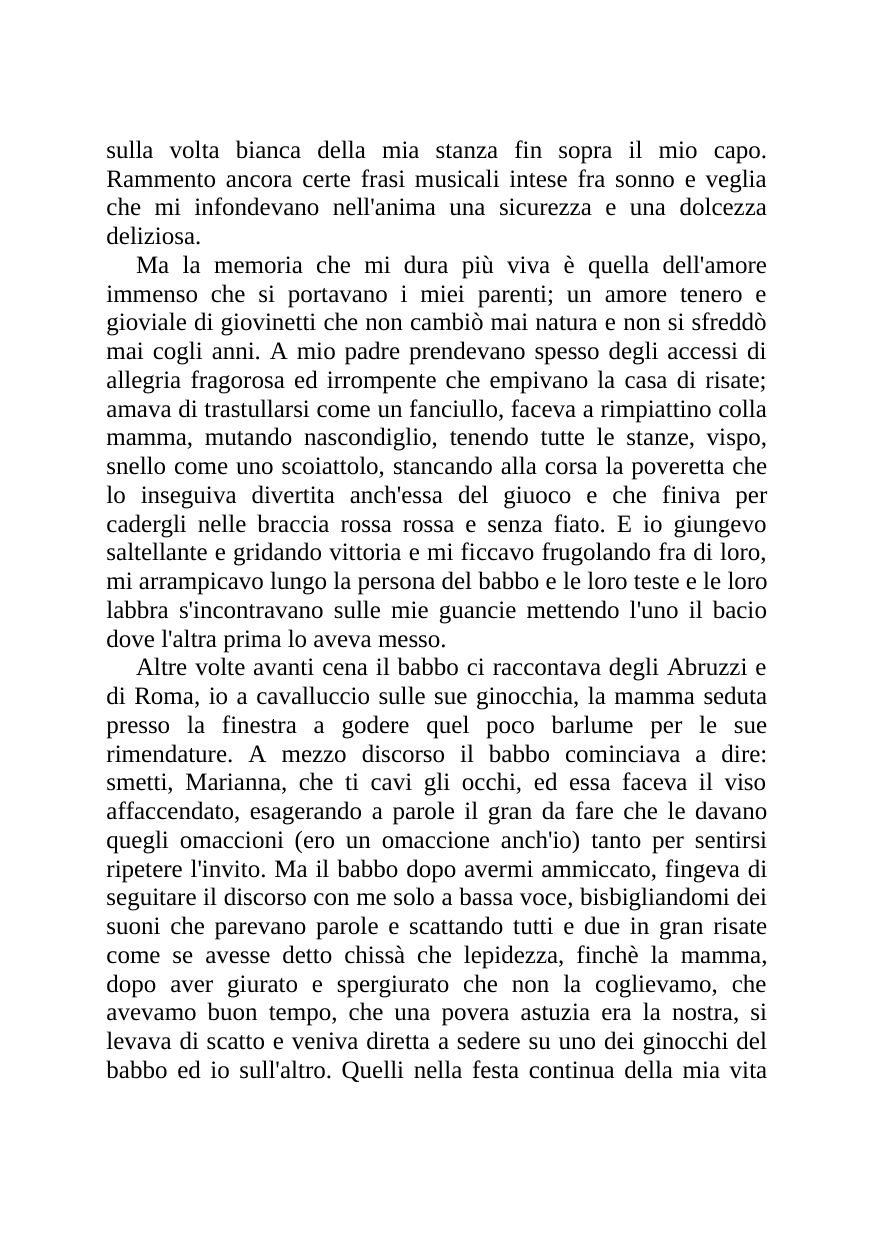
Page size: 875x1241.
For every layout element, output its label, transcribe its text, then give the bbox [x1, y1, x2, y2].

text Altre volte avanti cena il babbo ci raccontava degli Abruzzi e di Roma, io a cavalluccio sulle sue ginocchia, la mamma seduta presso la finestra a godere quel poco barlume per le sue rimendature. A mezzo discorso il babbo cominciava a dire: smetti, Marianna, che ti cavi gli occhi, ed essa faceva il viso affaccendato, esagerando a parole il gran da fare che le davano quegli omaccioni (ero un omaccione anch'io) tanto per sentirsi ripetere l'invito. Ma il babbo dopo avermi ammiccato, fingeva di seguitare il discorso con me solo a bassa voce, bisbigliandomi dei suoni che parevano parole e scattando tutti e due in gran risate come se avesse detto chissà che lepidezza, finchè la mamma, dopo aver giurato e spergiurato che non la coglievamo, che avevamo buon tempo, che una povera astuzia era la nostra, si levava di scatto e veniva diretta a sedere su uno dei ginocchi del babbo ed io sull'altro. Quelli nella festa continua della mia vita [106, 652, 768, 1084]
text sulla volta bianca della mia stanza fin sopra il mio capo. Rammento ancora certe frasi musicali intese fra sonno e veglia che mi infondevano nell'anima una sicurezza e una dolcezza deliziosa. [106, 135, 768, 250]
text Ma la memoria che mi dura più viva è quella dell'amore immenso che si portavano i miei parenti; un amore tenero e gioviale di giovinetti che non cambiò mai natura e non si sfreddò mai cogli anni. A mio padre prendevano spesso degli accessi di allegria fragorosa ed irrompente che empivano la casa di risate; amava di trastullarsi come un fanciullo, faceva a rimpiattino colla mamma, mutando nascondiglio, tenendo tutte le stanze, vispo, snello come uno scoiattolo, stancando alla corsa la poveretta che lo inseguiva divertita anch'essa del giuoco e che finiva per cadergli nelle braccia rossa rossa e senza fiato. E io giungevo saltellante e gridando vittoria e mi ficcavo frugolando fra di loro, mi arrampicavo lungo la persona del babbo e le loro teste e le loro labbra s'incontravano sulle mie guancie mettendo l'uno il bacio dove l'altra prima lo aveva messo. [106, 250, 768, 652]
